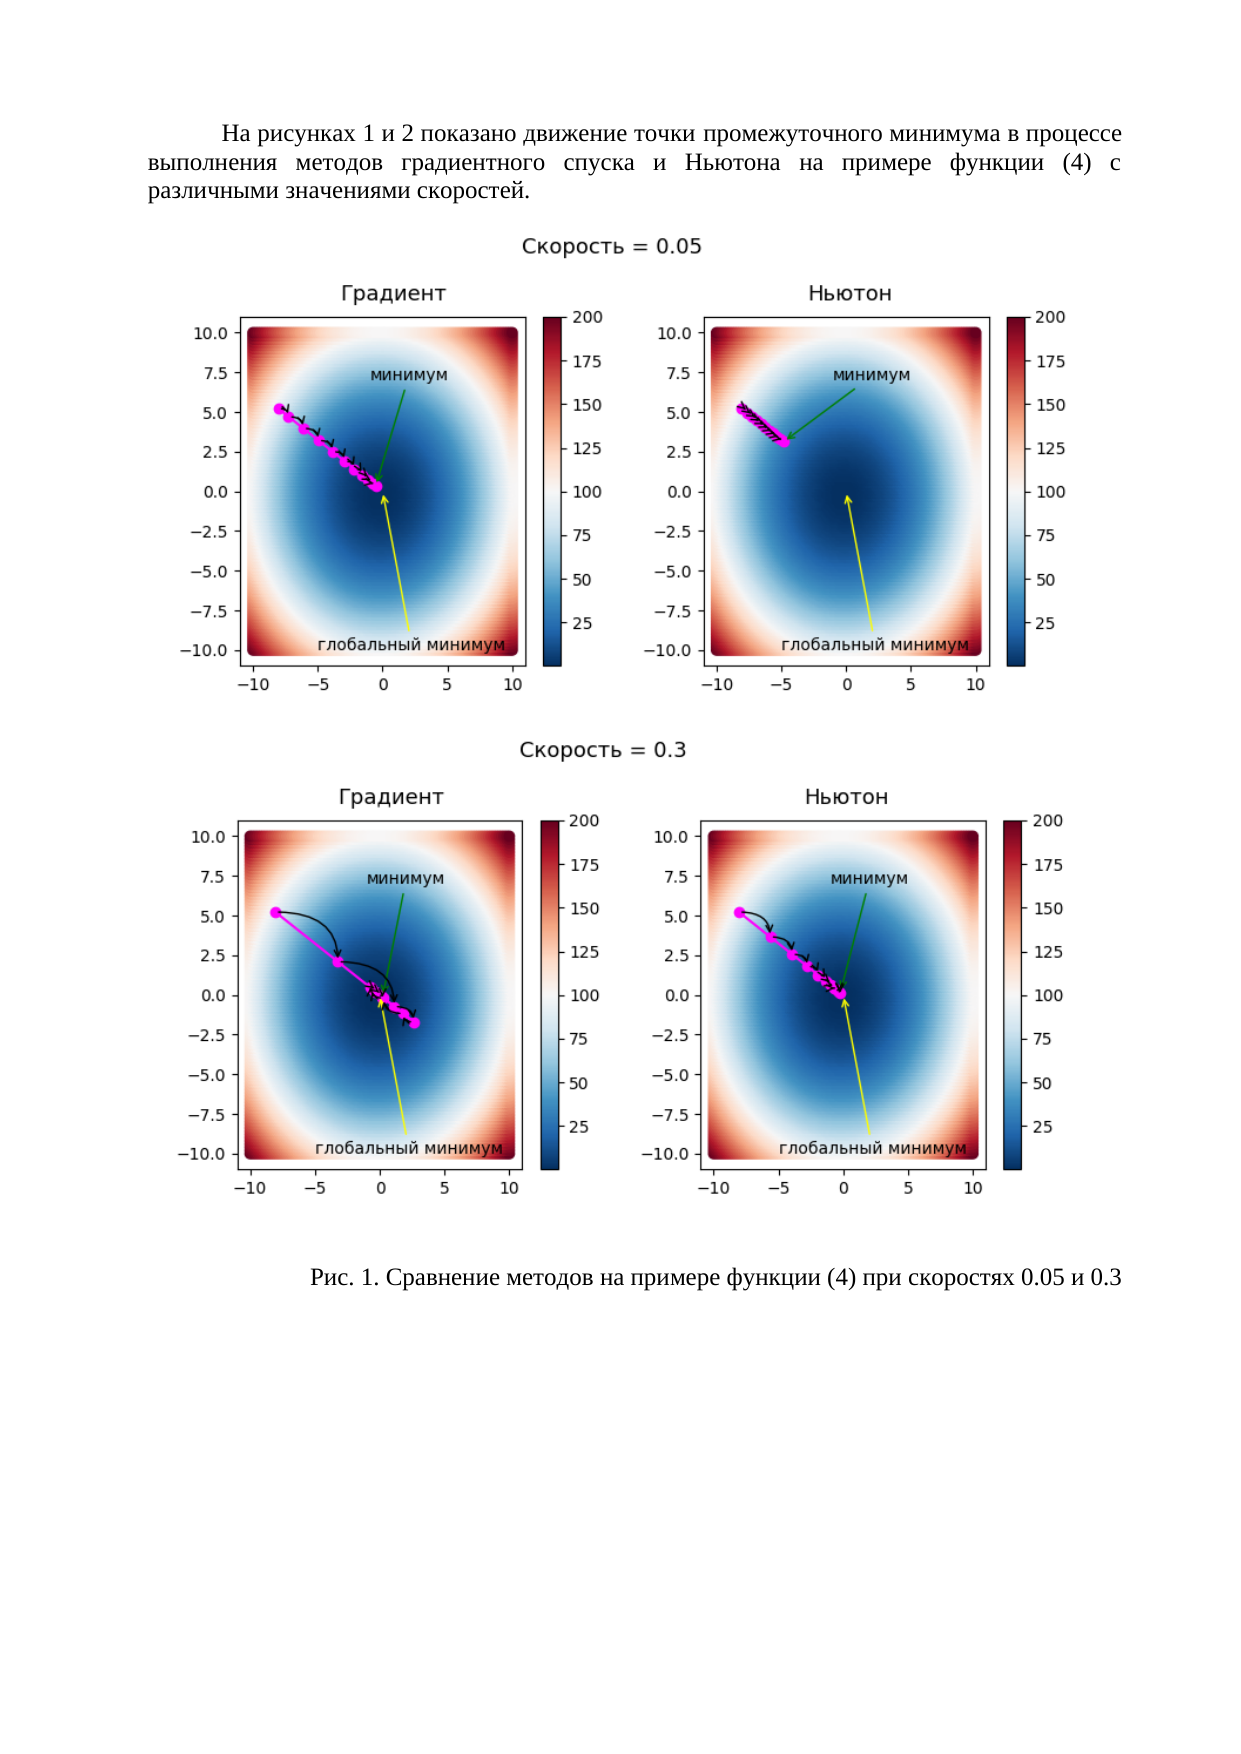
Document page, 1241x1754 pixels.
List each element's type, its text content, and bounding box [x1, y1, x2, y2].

picture [152, 216, 1089, 1256]
text На рисунках 1 и 2 показано движение точки промежуточного минимума в процессе выполнения методов градиентного спуска и Ньютона на примере функции (4) с различными значениями скоростей. [148, 118, 1122, 204]
text Рис. 1. Сравнение методов на примере функции (4) при скоростях 0.05 и 0.3 [148, 1256, 1122, 1291]
